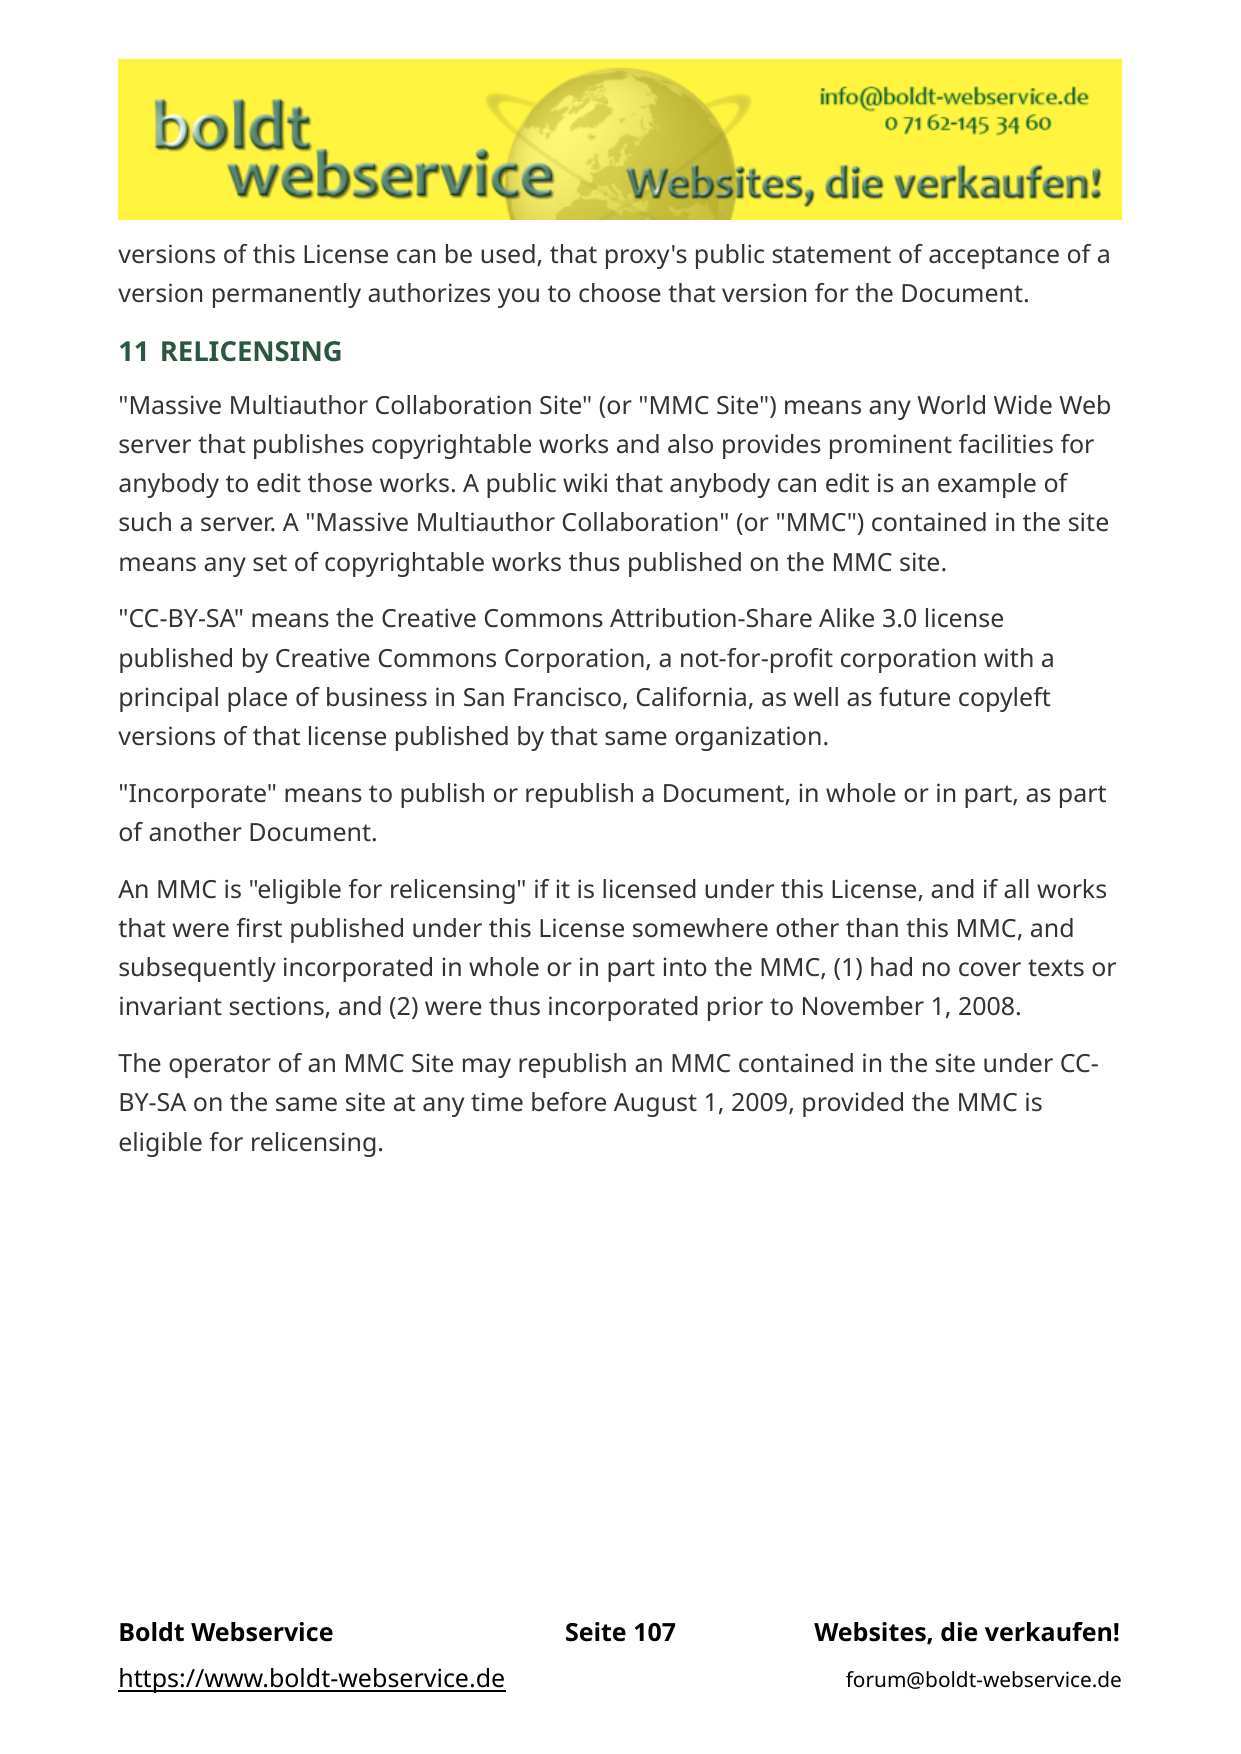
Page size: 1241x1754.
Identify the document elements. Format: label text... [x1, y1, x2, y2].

picture [118, 59, 1123, 220]
text "Massive Multiauthor Collaboration Site" (or "MMC Site") means any World Wide Web server that publishes copyrightable works and also provides prominent facilities for anybody to edit those works. A public wiki that anybody can edit is an example of such a server. A "Massive Multiauthor Collaboration" (or "MMC") contained in the site means any set of copyrightable works thus published on the MMC site. [118, 387, 1122, 578]
text "CC-BY-SA" means the Creative Commons Attribution-Share Alike 3.0 license published by Creative Commons Corporation, a not-for-profit corporation with a principal place of business in San Francisco, California, as well as future copyleft versions of that license published by that same organization. [118, 601, 1122, 753]
text The operator of an MMC Site may republish an MMC contained in the site under CC-BY-SA on the same site at any time before August 1, 2009, provided the MMC is eligible for relicensing. [118, 1046, 1122, 1158]
text "Incorporate" means to publish or republish a Document, in whole or in part, as part of another Document. [118, 775, 1122, 849]
subtitle RELICENSING [118, 332, 1122, 370]
text versions of this License can be used, that proxy's public statement of acceptance of a version permanently authorizes you to choose that version for the Document. [118, 236, 1122, 309]
text An MMC is "eligible for relicensing" if it is licensed under this License, and if all works that were first published under this License somewhere other than this MMC, and subsequently incorporated in whole or in part into the MMC, (1) had no cover texts or invariant sections, and (2) were thus incorporated prior to November 1, 2008. [118, 871, 1122, 1023]
